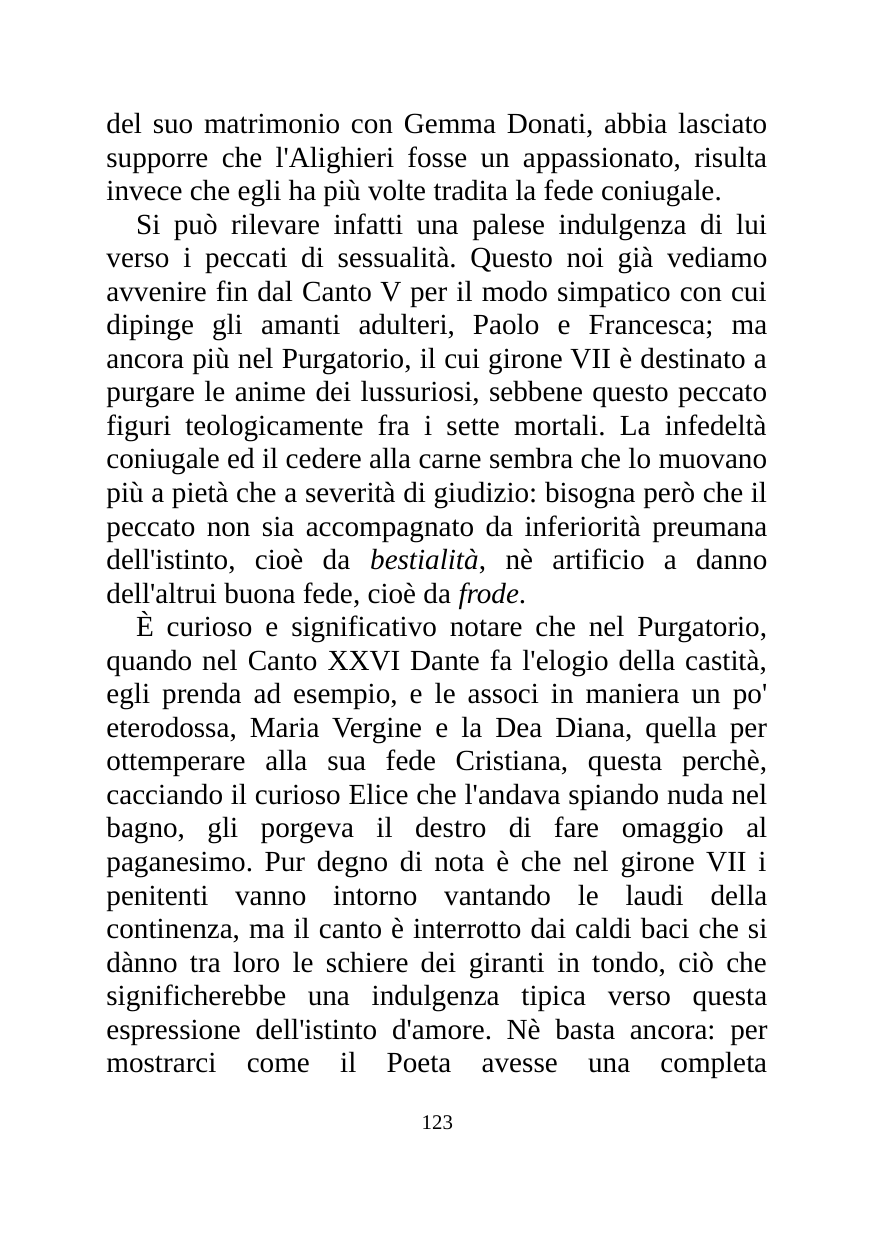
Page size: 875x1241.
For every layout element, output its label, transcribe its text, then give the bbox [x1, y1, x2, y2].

text È curioso e significativo notare che nel Purgatorio, quando nel Canto XXVI Dante fa l'elogio della castità, egli prenda ad esempio, e le associ in maniera un po' eterodossa, Maria Vergine e la Dea Diana, quella per ottemperare alla sua fede Cristiana, questa perchè, cacciando il curioso Elice che l'andava spiando nuda nel bagno, gli porgeva il destro di fare omaggio al paganesimo. Pur degno di nota è che nel girone VII i penitenti vanno intorno vantando le laudi della continenza, ma il canto è interrotto dai caldi baci che si dànno tra loro le schiere dei giranti in tondo, ciò che significherebbe una indulgenza tipica verso questa espressione dell'istinto d'amore. Nè basta ancora: per mostrarci come il Poeta avesse una completa [106, 609, 768, 1079]
text Si può rilevare infatti una palese indulgenza di lui verso i peccati di sessualità. Questo noi già vediamo avvenire fin dal Canto V per il modo simpatico con cui dipinge gli amanti adulteri, Paolo e Francesca; ma ancora più nel Purgatorio, il cui girone VII è destinato a purgare le anime dei lussuriosi, sebbene questo peccato figuri teologicamente fra i sette mortali. La infedeltà coniugale ed il cedere alla carne sembra che lo muovano più a pietà che a severità di giudizio: bisogna però che il peccato non sia accompagnato da inferiorità preumana dell'istinto, cioè da bestialità, nè artificio a danno dell'altrui buona fede, cioè da frode. [106, 207, 768, 609]
text del suo matrimonio con Gemma Donati, abbia lasciato supporre che l'Alighieri fosse un appassionato, risulta invece che egli ha più volte tradita la fede coniugale. [106, 106, 768, 207]
